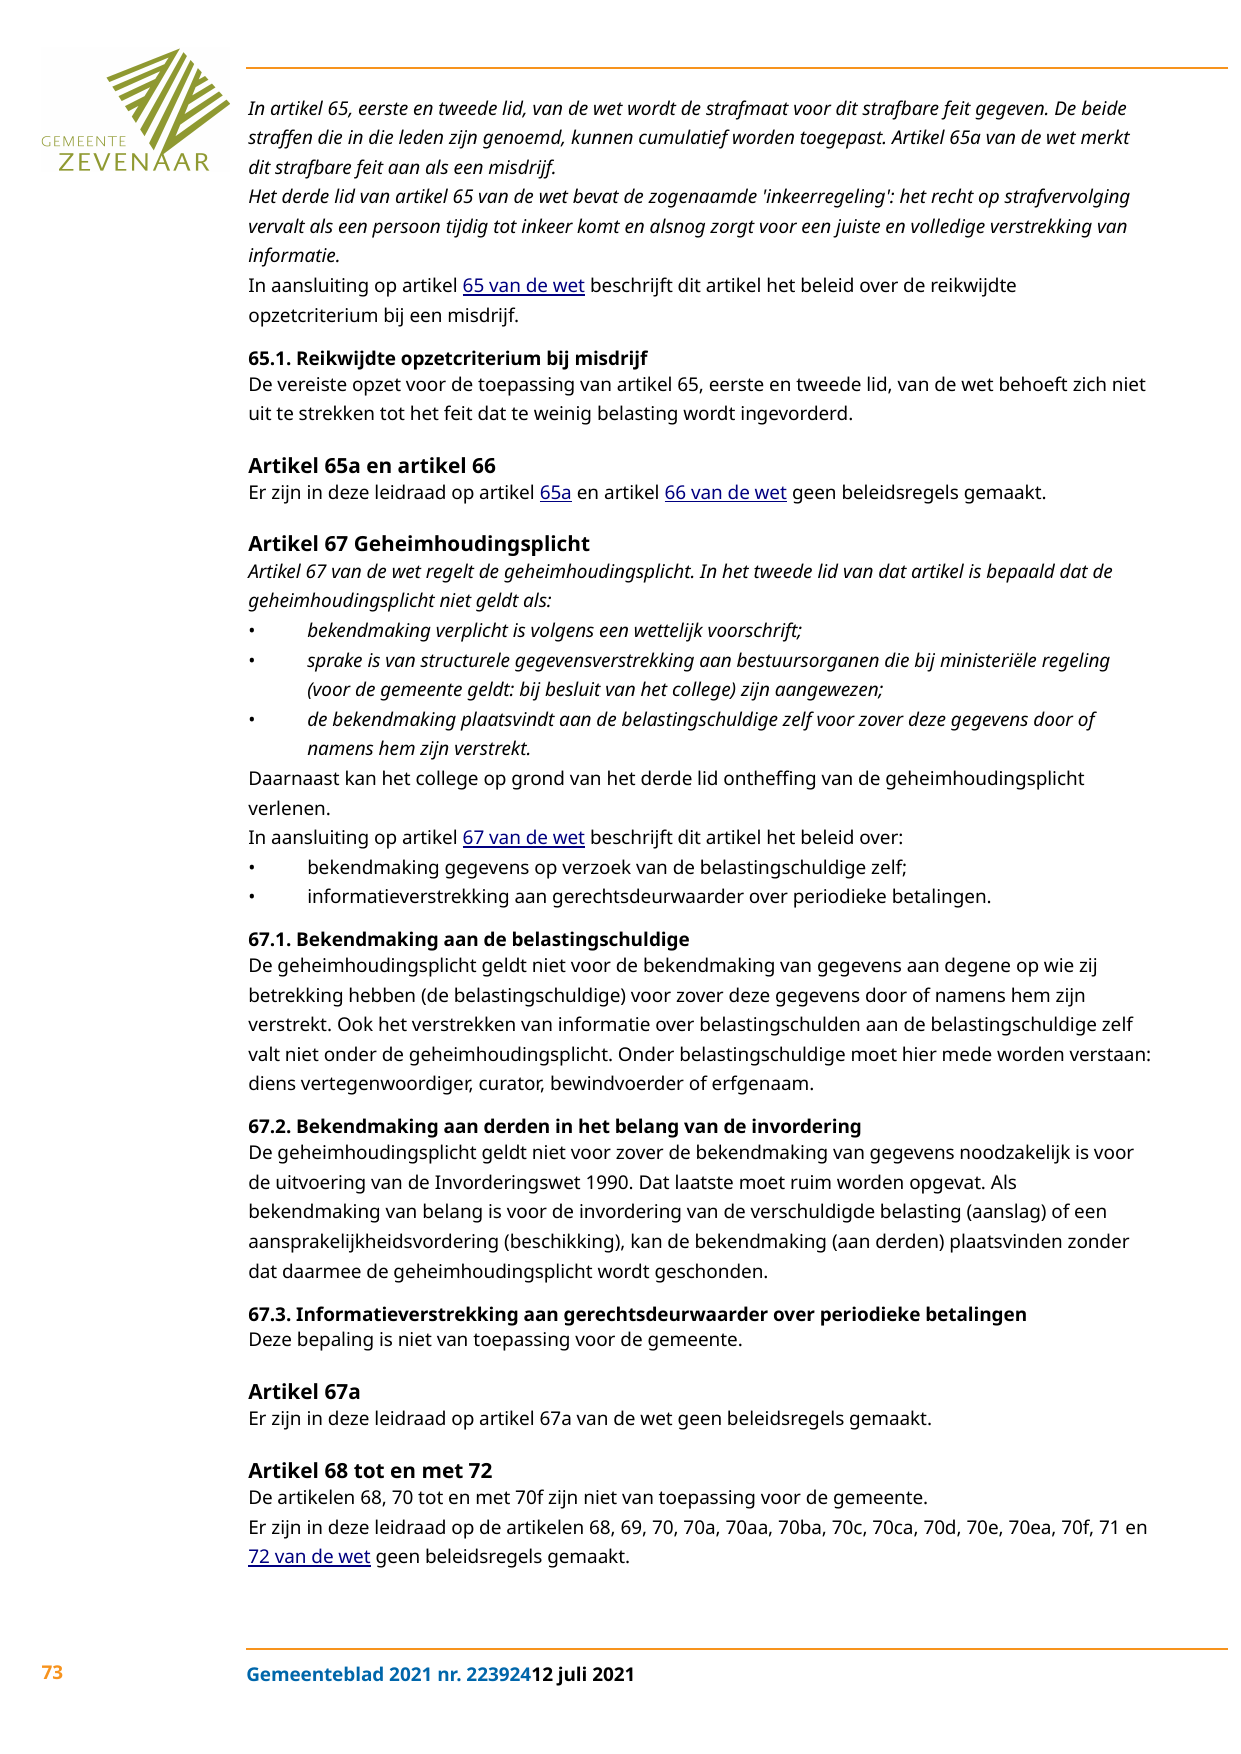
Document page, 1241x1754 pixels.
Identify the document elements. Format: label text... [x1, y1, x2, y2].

text 67.2. Bekendmaking aan derden in het belang van de invordering [248, 1114, 1152, 1139]
text In artikel 65, eerste en tweede lid, van de wet wordt de strafmaat voor dit strafbare feit gegeven. De beide straffen die in die leden zijn genoemd, kunnen cumulatief worden toegepast. Artikel 65a van de wet merkt dit strafbare feit aan als een misdrijf. [248, 95, 1152, 180]
text Er zijn in deze leidraad op artikel 65a en artikel 66 van de wet geen beleidsregels gemaakt. [248, 479, 1152, 505]
text Er zijn in deze leidraad op artikel 67a van de wet geen beleidsregels gemaakt. [248, 1406, 1152, 1431]
list sprake is van structurele gegevensverstrekking aan bestuursorganen die bij ministeriële regeling (voor de gemeente geldt: bij besluit van het college) zijn aangewezen; [248, 647, 1152, 702]
text Artikel 65a en artikel 66 [248, 451, 1152, 479]
text Artikel 68 tot en met 72 [248, 1456, 1152, 1484]
text 67.3. Informatieverstrekking aan gerechtsdeurwaarder over periodieke betalingen [248, 1301, 1152, 1327]
list informatieverstrekking aan gerechtsdeurwaarder over periodieke betalingen. [248, 883, 1152, 909]
text De geheimhoudingsplicht geldt niet voor zover de bekendmaking van gegevens noodzakelijk is voor de uitvoering van de Invorderingswet 1990. Dat laatste moet ruim worden opgevat. Als bekendmaking van belang is voor de invordering van de verschuldigde belasting (aanslag) of een aansprakelijkheidsvordering (beschikking), kan de bekendmaking (aan derden) plaatsvinden zonder dat daarmee de geheimhoudingsplicht wordt geschonden. [248, 1139, 1152, 1283]
list de bekendmaking plaatsvindt aan de belastingschuldige zelf voor zover deze gegevens door of namens hem zijn verstrekt. [248, 706, 1152, 761]
text Daarnaast kan het college op grond van het derde lid ontheffing van de geheimhoudingsplicht verlenen. [248, 765, 1152, 820]
text De artikelen 68, 70 tot en met 70f zijn niet van toepassing voor de gemeente. [248, 1484, 1152, 1510]
text Artikel 67a [248, 1377, 1152, 1406]
text De vereiste opzet voor de toepassing van artikel 65, eerste en tweede lid, van de wet behoeft zich niet uit te strekken tot het feit dat te weinig belasting wordt ingevorderd. [248, 371, 1152, 426]
text 65.1. Reikwijdte opzetcriterium bij misdrijf [248, 345, 1152, 371]
text Er zijn in deze leidraad op de artikelen 68, 69, 70, 70a, 70aa, 70ba, 70c, 70ca, 70d, 70e, 70ea, 70f, 71 en 72 van de wet geen beleidsregels gemaakt. [248, 1514, 1152, 1569]
text 67.1. Bekendmaking aan de belastingschuldige [248, 927, 1152, 952]
text Artikel 67 Geheimhoudingsplicht [248, 529, 1152, 558]
text In aansluiting op artikel 67 van de wet beschrijft dit artikel het beleid over: [248, 824, 1152, 850]
text Het derde lid van artikel 65 van de wet bevat de zogenaamde 'inkeerregeling': het recht op strafvervolging vervalt als een persoon tijdig tot inkeer komt en alsnog zorgt voor een juiste en volledige verstrekking van informatie. [248, 183, 1152, 268]
text De geheimhoudingsplicht geldt niet voor de bekendmaking van gegevens aan degene op wie zij betrekking hebben (de belastingschuldige) voor zover deze gegevens door of namens hem zijn verstrekt. Ook het verstrekken van informatie over belastingschulden aan de belastingschuldige zelf valt niet onder de geheimhoudingsplicht. Onder belastingschuldige moet hier mede worden verstaan: diens vertegenwoordiger, curator, bewindvoerder of erfgenaam. [248, 952, 1152, 1096]
text Artikel 67 van de wet regelt de geheimhoudingsplicht. In het tweede lid van dat artikel is bepaald dat de geheimhoudingsplicht niet geldt als: [248, 558, 1152, 613]
text In aansluiting op artikel 65 van de wet beschrijft dit artikel het beleid over de reikwijdte opzetcriterium bij een misdrijf. [248, 272, 1152, 328]
list bekendmaking gegevens op verzoek van de belastingschuldige zelf; [248, 854, 1152, 879]
picture [41, 47, 231, 172]
text Deze bepaling is niet van toepassing voor de gemeente. [248, 1327, 1152, 1352]
list bekendmaking verplicht is volgens een wettelijk voorschrift; [248, 617, 1152, 643]
